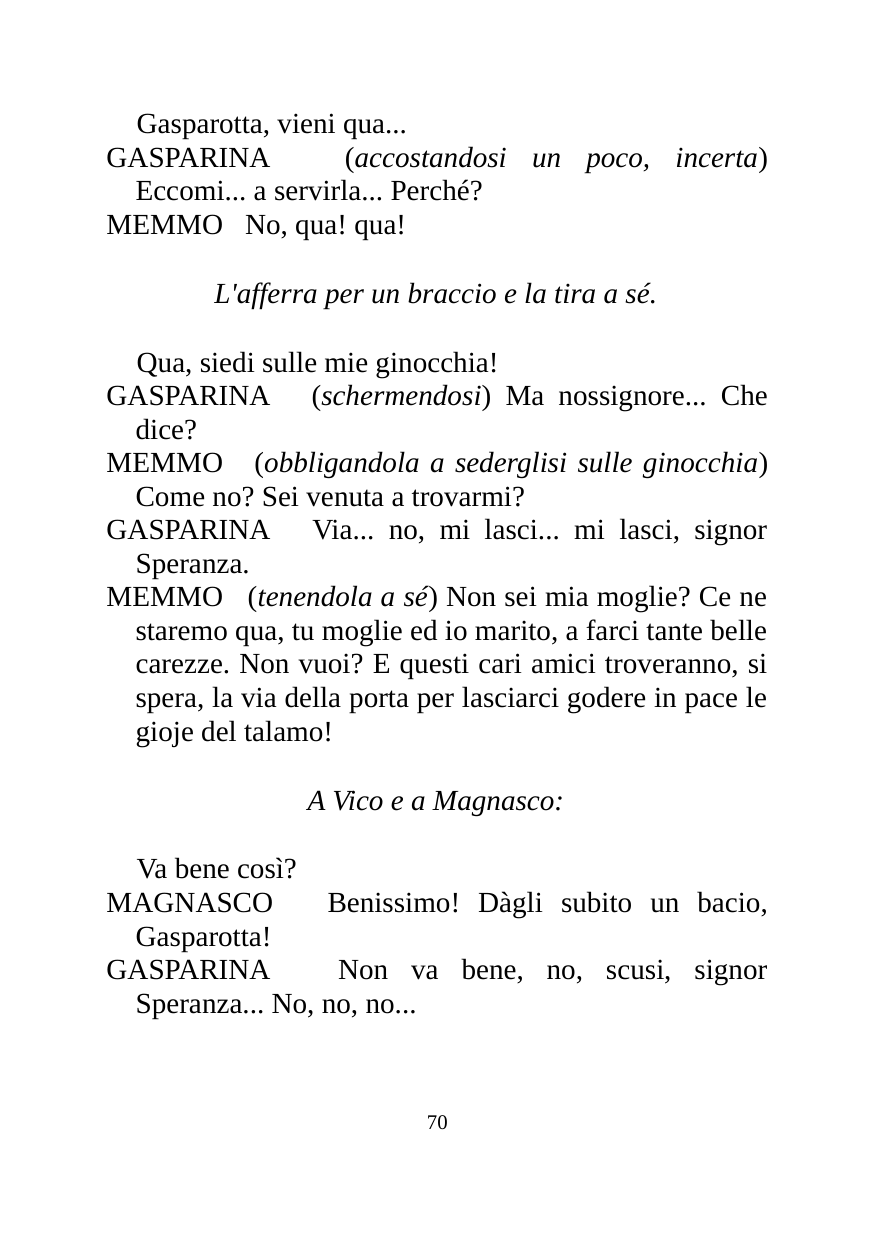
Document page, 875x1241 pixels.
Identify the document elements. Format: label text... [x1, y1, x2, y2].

text MEMMO No, qua! qua! [106, 207, 768, 240]
text Qua, siedi sulle mie ginocchia! [136, 345, 768, 378]
text L'afferra per un braccio e la tira a sé. [106, 276, 768, 309]
text Va bene così? [136, 852, 768, 885]
text MAGNASCO Benissimo! Dàgli subito un bacio, Gasparotta! [106, 885, 768, 952]
text MEMMO (tenendola a sé) Non sei mia moglie? Ce ne staremo qua, tu moglie ed io marito, a farci tante belle carezze. Non vuoi? E questi cari amici troveranno, si spera, la via della porta per lasciarci godere in pace le gioje del talamo! [106, 579, 768, 747]
text GASPARINA Non va bene, no, scusi, signor Speranza... No, no, no... [106, 952, 768, 1019]
text A Vico e a Magnasco: [106, 783, 768, 816]
text Gasparotta, vieni qua... [136, 106, 768, 140]
text GASPARINA (schermendosi) Ma nossignore... Che dice? [106, 378, 768, 445]
text GASPARINA (accostandosi un poco, incerta) Eccomi... a servirla... Perché? [106, 140, 768, 207]
text GASPARINA Via... no, mi lasci... mi lasci, signor Speranza. [106, 512, 768, 579]
text MEMMO (obbligandola a sederglisi sulle ginocchia) Come no? Sei venuta a trovarmi? [106, 445, 768, 512]
